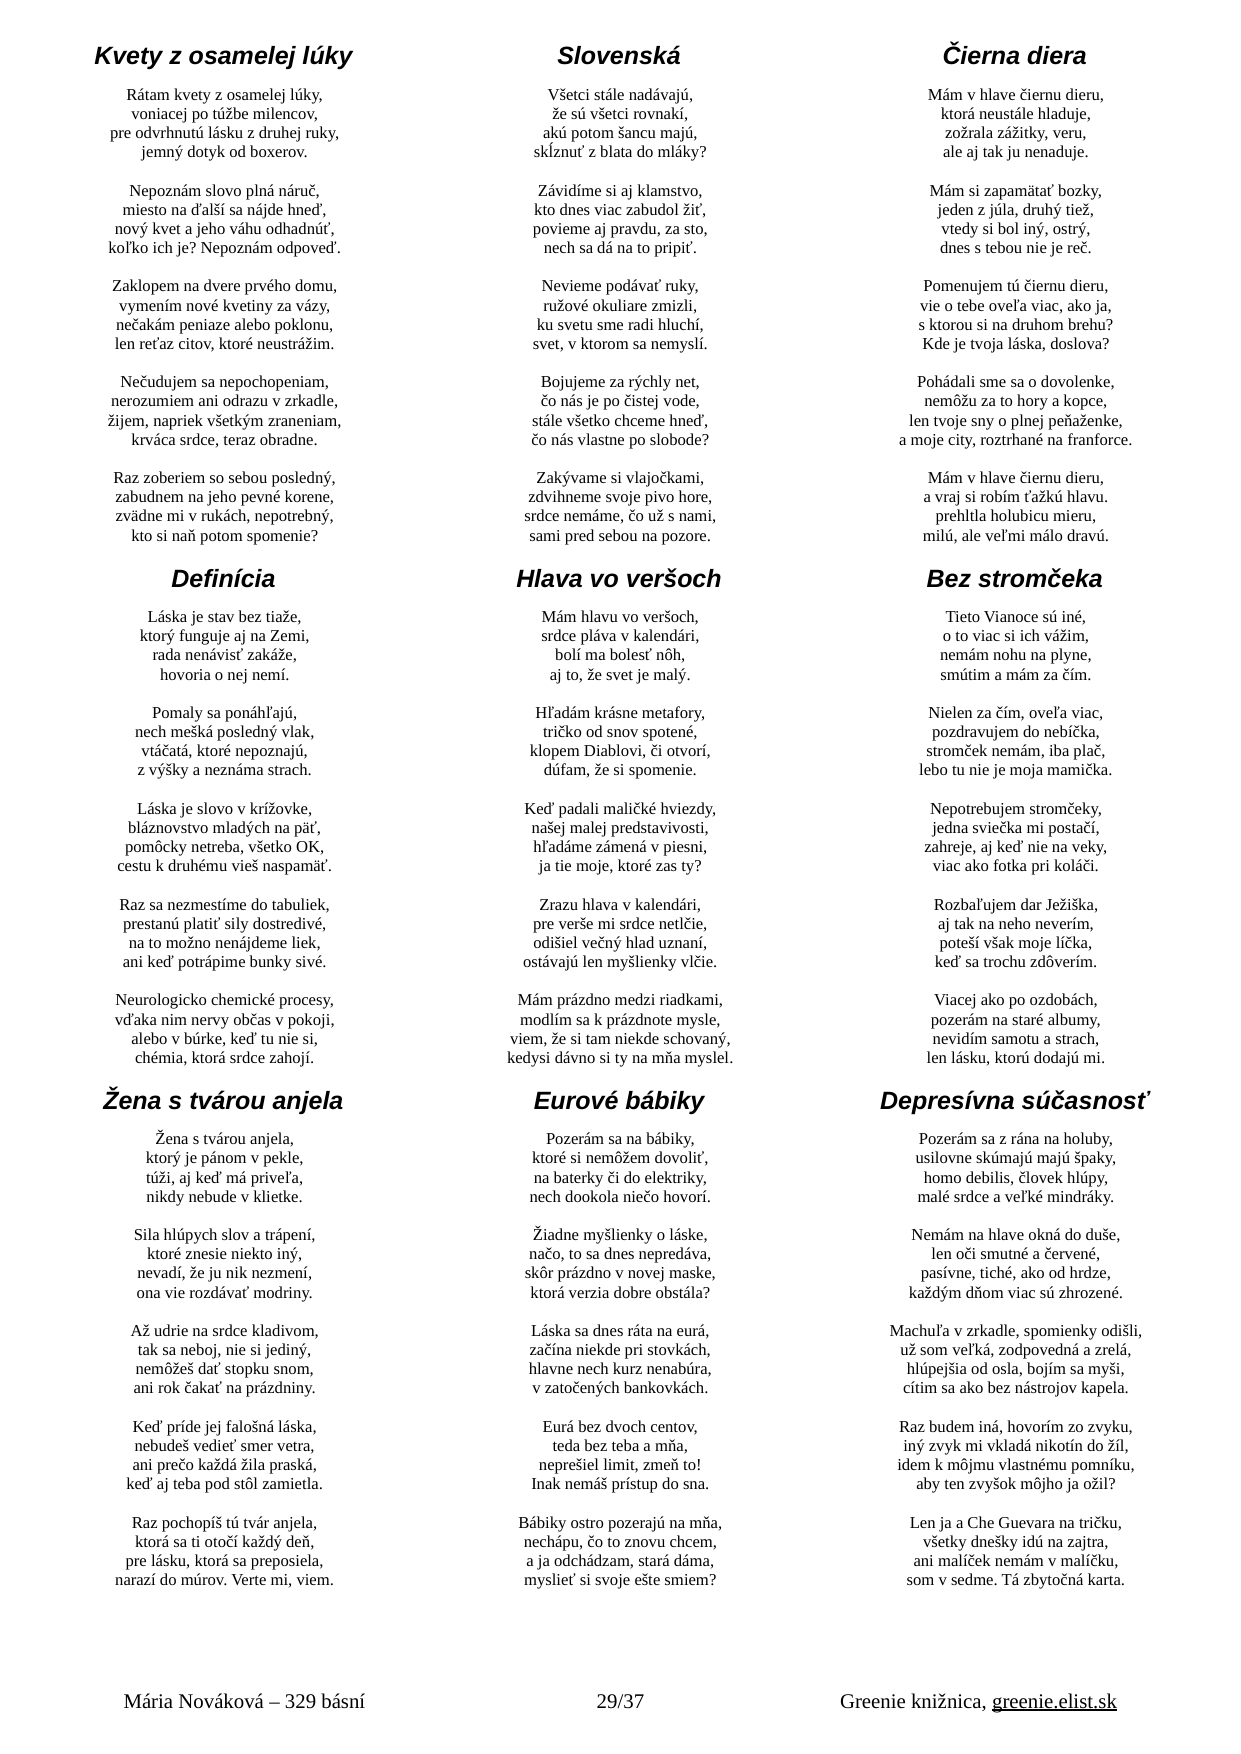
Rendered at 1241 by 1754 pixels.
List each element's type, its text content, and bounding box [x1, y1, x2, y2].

text Viacej ako po ozdobách, [833, 990, 1199, 1009]
text Keď príde jej falošná láska, [41, 1417, 408, 1436]
text nový kvet a jeho váhu odhadnúť, [41, 219, 408, 238]
text viem, že si tam niekde schovaný, [437, 1028, 803, 1048]
text Pozerám sa na bábiky, [437, 1129, 803, 1148]
text pozerám na staré albumy, [833, 1009, 1199, 1028]
text ku svetu sme radi hluchí, [437, 314, 803, 334]
text v zatočených bankovkách. [437, 1378, 803, 1397]
text Zakývame si vlajočkami, [437, 468, 803, 487]
text jeden z júla, druhý tiež, [833, 199, 1199, 219]
text z výšky a neznáma strach. [41, 760, 408, 779]
subtitle Kvety z osamelej lúky [41, 41, 408, 70]
text Machuľa v zrkadle, spomienky odišli, [833, 1321, 1199, 1340]
text smútim a mám za čím. [833, 664, 1199, 683]
text odišiel večný hlad uznaní, [437, 933, 803, 952]
text nech dookola niečo hovorí. [437, 1187, 803, 1206]
text pre odvrhnutú lásku z druhej ruky, [41, 123, 408, 142]
text nikdy nebude v klietke. [41, 1187, 408, 1206]
text kedysi dávno si ty na mňa myslel. [437, 1048, 803, 1067]
subtitle Depresívna súčasnosť [833, 1086, 1199, 1115]
text Bojujeme za rýchly net, [437, 372, 803, 391]
text aj tak na neho neverím, [833, 913, 1199, 933]
text nechápu, čo to znovu chcem, [437, 1532, 803, 1551]
text ostávajú len myšlienky vlčie. [437, 952, 803, 971]
text narazí do múrov. Verte mi, viem. [41, 1570, 408, 1589]
text ktorá sa ti otočí každý deň, [41, 1532, 408, 1551]
text keď sa trochu zdôverím. [833, 952, 1199, 971]
text Pohádali sme sa o dovolenke, [833, 372, 1199, 391]
text čo nás je po čistej vode, [437, 391, 803, 410]
text ktoré znesie niekto iný, [41, 1244, 408, 1263]
text Raz zoberiem so sebou posledný, [41, 468, 408, 487]
text ja tie moje, ktoré zas ty? [437, 856, 803, 875]
text poteší však moje líčka, [833, 933, 1199, 952]
text nevadí, že ju nik nezmení, [41, 1263, 408, 1282]
text Neurologicko chemické procesy, [41, 990, 408, 1009]
text voniacej po túžbe milencov, [41, 104, 408, 123]
text koľko ich je? Nepoznám odpoveď. [41, 238, 408, 257]
text Mám prázdno medzi riadkami, [437, 990, 803, 1009]
text ani prečo každá žila praská, [41, 1455, 408, 1474]
text stromček nemám, iba plač, [833, 741, 1199, 760]
text všetky dnešky idú na zajtra, [833, 1532, 1199, 1551]
text s ktorou si na druhom brehu? [833, 314, 1199, 334]
text Až udrie na srdce kladivom, [41, 1321, 408, 1340]
text prestanú platiť sily dostredivé, [41, 913, 408, 933]
text klopem Diablovi, či otvorí, [437, 741, 803, 760]
text ktorý je pánom v pekle, [41, 1148, 408, 1167]
text skôr prázdno v novej maske, [437, 1263, 803, 1282]
text Bábiky ostro pozerajú na mňa, [437, 1512, 803, 1532]
text pomôcky netreba, všetko OK, [41, 837, 408, 856]
text na baterky či do elektriky, [437, 1167, 803, 1187]
text že sú všetci rovnakí, [437, 104, 803, 123]
text ktoré si nemôžem dovoliť, [437, 1148, 803, 1167]
text vďaka nim nervy občas v pokoji, [41, 1009, 408, 1028]
text modlím sa k prázdnote mysle, [437, 1009, 803, 1028]
text Láska je slovo v krížovke, [41, 798, 408, 818]
text jedna sviečka mi postačí, [833, 818, 1199, 837]
text cítim sa ako bez nástrojov kapela. [833, 1378, 1199, 1397]
text zabudnem na jeho pevné korene, [41, 487, 408, 506]
text tričko od snov spotené, [437, 722, 803, 741]
subtitle Žena s tvárou anjela [41, 1086, 408, 1115]
text vtedy si bol iný, ostrý, [833, 219, 1199, 238]
text začína niekde pri stovkách, [437, 1340, 803, 1359]
text malé srdce a veľké mindráky. [833, 1187, 1199, 1206]
text nech sa dá na to pripiť. [437, 238, 803, 257]
text pre lásku, ktorá sa preposiela, [41, 1551, 408, 1570]
text zvädne mi v rukách, nepotrebný, [41, 506, 408, 525]
subtitle Bez stromčeka [833, 564, 1199, 592]
text neprešiel limit, zmeň to! [437, 1455, 803, 1474]
text Mám hlavu vo veršoch, [437, 607, 803, 626]
text Žiadne myšlienky o láske, [437, 1225, 803, 1244]
text Rátam kvety z osamelej lúky, [41, 84, 408, 104]
text ona vie rozdávať modriny. [41, 1282, 408, 1302]
text a vraj si robím ťažkú hlavu. [833, 487, 1199, 506]
text a moje city, roztrhané na franforce. [833, 429, 1199, 449]
text Všetci stále nadávajú, [437, 84, 803, 104]
text Nepoznám slovo plná náruč, [41, 180, 408, 199]
text našej malej predstavivosti, [437, 818, 803, 837]
text ktorý funguje aj na Zemi, [41, 626, 408, 645]
text nečakám peniaze alebo poklonu, [41, 314, 408, 334]
text Keď padali maličké hviezdy, [437, 798, 803, 818]
text ani keď potrápime bunky sivé. [41, 952, 408, 971]
text vie o tebe oveľa viac, ako ja, [833, 295, 1199, 314]
text Tieto Vianoce sú iné, [833, 607, 1199, 626]
text už som veľká, zodpovedná a zrelá, [833, 1340, 1199, 1359]
text bolí ma bolesť nôh, [437, 645, 803, 664]
text pre verše mi srdce netlčie, [437, 913, 803, 933]
text prehltla holubicu mieru, [833, 506, 1199, 525]
text načo, to sa dnes nepredáva, [437, 1244, 803, 1263]
text skĺznuť z blata do mláky? [437, 142, 803, 161]
text Raz pochopíš tú tvár anjela, [41, 1512, 408, 1532]
text na to možno nenájdeme liek, [41, 933, 408, 952]
text Pozerám sa z rána na holuby, [833, 1129, 1199, 1148]
text Sila hlúpych slov a trápení, [41, 1225, 408, 1244]
subtitle Definícia [41, 564, 408, 592]
text chémia, ktorá srdce zahojí. [41, 1048, 408, 1067]
text Nemám na hlave okná do duše, [833, 1225, 1199, 1244]
text idem k môjmu vlastnému pomníku, [833, 1455, 1199, 1474]
text srdce pláva v kalendári, [437, 626, 803, 645]
text stále všetko chceme hneď, [437, 410, 803, 429]
text Závidíme si aj klamstvo, [437, 180, 803, 199]
subtitle Eurové bábiky [437, 1086, 803, 1115]
text Len ja a Che Guevara na tričku, [833, 1512, 1199, 1532]
text Nečudujem sa nepochopeniam, [41, 372, 408, 391]
text kto dnes viac zabudol žiť, [437, 199, 803, 219]
text Mám si zapamätať bozky, [833, 180, 1199, 199]
text nerozumiem ani odrazu v zrkadle, [41, 391, 408, 410]
text povieme aj pravdu, za sto, [437, 219, 803, 238]
text žijem, napriek všetkým zraneniam, [41, 410, 408, 429]
text milú, ale veľmi málo dravú. [833, 525, 1199, 544]
text nemôžu za to hory a kopce, [833, 391, 1199, 410]
text ani malíček nemám v malíčku, [833, 1551, 1199, 1570]
text lebo tu nie je moja mamička. [833, 760, 1199, 779]
text zdvihneme svoje pivo hore, [437, 487, 803, 506]
text alebo v búrke, keď tu nie si, [41, 1028, 408, 1048]
text a ja odchádzam, stará dáma, [437, 1551, 803, 1570]
text Rozbaľujem dar Ježiška, [833, 894, 1199, 913]
text miesto na ďalší sa nájde hneď, [41, 199, 408, 219]
text vtáčatá, ktoré nepoznajú, [41, 741, 408, 760]
text Kde je tvoja láska, doslova? [833, 334, 1199, 353]
text Žena s tvárou anjela, [41, 1129, 408, 1148]
text nemôžeš dať stopku snom, [41, 1359, 408, 1378]
text usilovne skúmajú majú špaky, [833, 1148, 1199, 1167]
text vymením nové kvetiny za vázy, [41, 295, 408, 314]
text Nevieme podávať ruky, [437, 276, 803, 295]
text cestu k druhému vieš naspamäť. [41, 856, 408, 875]
text Inak nemáš prístup do sna. [437, 1474, 803, 1493]
text Zaklopem na dvere prvého domu, [41, 276, 408, 295]
text Mám v hlave čiernu dieru, [833, 84, 1199, 104]
text srdce nemáme, čo už s nami, [437, 506, 803, 525]
text hlavne nech kurz nenabúra, [437, 1359, 803, 1378]
text Zrazu hlava v kalendári, [437, 894, 803, 913]
text len oči smutné a červené, [833, 1244, 1199, 1263]
text čo nás vlastne po slobode? [437, 429, 803, 449]
text som v sedme. Tá zbytočná karta. [833, 1570, 1199, 1589]
text Pomenujem tú čiernu dieru, [833, 276, 1199, 295]
text nech mešká posledný vlak, [41, 722, 408, 741]
text tak sa neboj, nie si jediný, [41, 1340, 408, 1359]
text Nepotrebujem stromčeky, [833, 798, 1199, 818]
text o to viac si ich vážim, [833, 626, 1199, 645]
subtitle Čierna diera [833, 41, 1199, 70]
text svet, v ktorom sa nemyslí. [437, 334, 803, 353]
text túži, aj keď má priveľa, [41, 1167, 408, 1187]
subtitle Slovenská [437, 41, 803, 70]
text pozdravujem do nebíčka, [833, 722, 1199, 741]
text hľadáme zámená v piesni, [437, 837, 803, 856]
text bláznovstvo mladých na päť, [41, 818, 408, 837]
text zahreje, aj keď nie na veky, [833, 837, 1199, 856]
text ani rok čakať na prázdniny. [41, 1378, 408, 1397]
text ktorá verzia dobre obstála? [437, 1282, 803, 1302]
text aby ten zvyšok môjho ja ožil? [833, 1474, 1199, 1493]
text Raz budem iná, hovorím zo zvyku, [833, 1417, 1199, 1436]
text ružové okuliare zmizli, [437, 295, 803, 314]
text Láska sa dnes ráta na eurá, [437, 1321, 803, 1340]
text Hľadám krásne metafory, [437, 703, 803, 722]
text myslieť si svoje ešte smiem? [437, 1570, 803, 1589]
text hovoria o nej nemí. [41, 664, 408, 683]
text Láska je stav bez tiaže, [41, 607, 408, 626]
text nemám nohu na plyne, [833, 645, 1199, 664]
text dúfam, že si spomenie. [437, 760, 803, 779]
text nevidím samotu a strach, [833, 1028, 1199, 1048]
text keď aj teba pod stôl zamietla. [41, 1474, 408, 1493]
subtitle Hlava vo veršoch [437, 564, 803, 592]
text dnes s tebou nie je reč. [833, 238, 1199, 257]
text hlúpejšia od osla, bojím sa myši, [833, 1359, 1199, 1378]
text teda bez teba a mňa, [437, 1436, 803, 1455]
text len tvoje sny o plnej peňaženke, [833, 410, 1199, 429]
text len reťaz citov, ktoré neustrážim. [41, 334, 408, 353]
text Nielen za čím, oveľa viac, [833, 703, 1199, 722]
text homo debilis, človek hlúpy, [833, 1167, 1199, 1187]
text len lásku, ktorú dodajú mi. [833, 1048, 1199, 1067]
text každým dňom viac sú zhrozené. [833, 1282, 1199, 1302]
text viac ako fotka pri koláči. [833, 856, 1199, 875]
text rada nenávisť zakáže, [41, 645, 408, 664]
text sami pred sebou na pozore. [437, 525, 803, 544]
text aj to, že svet je malý. [437, 664, 803, 683]
text Mám v hlave čiernu dieru, [833, 468, 1199, 487]
text ktorá neustále hladuje, [833, 104, 1199, 123]
text kto si naň potom spomenie? [41, 525, 408, 544]
text Eurá bez dvoch centov, [437, 1417, 803, 1436]
text zožrala zážitky, veru, [833, 123, 1199, 142]
text iný zvyk mi vkladá nikotín do žíl, [833, 1436, 1199, 1455]
text nebudeš vedieť smer vetra, [41, 1436, 408, 1455]
text Raz sa nezmestíme do tabuliek, [41, 894, 408, 913]
text Pomaly sa ponáhľajú, [41, 703, 408, 722]
text krváca srdce, teraz obradne. [41, 429, 408, 449]
text akú potom šancu majú, [437, 123, 803, 142]
text jemný dotyk od boxerov. [41, 142, 408, 161]
text ale aj tak ju nenaduje. [833, 142, 1199, 161]
text pasívne, tiché, ako od hrdze, [833, 1263, 1199, 1282]
